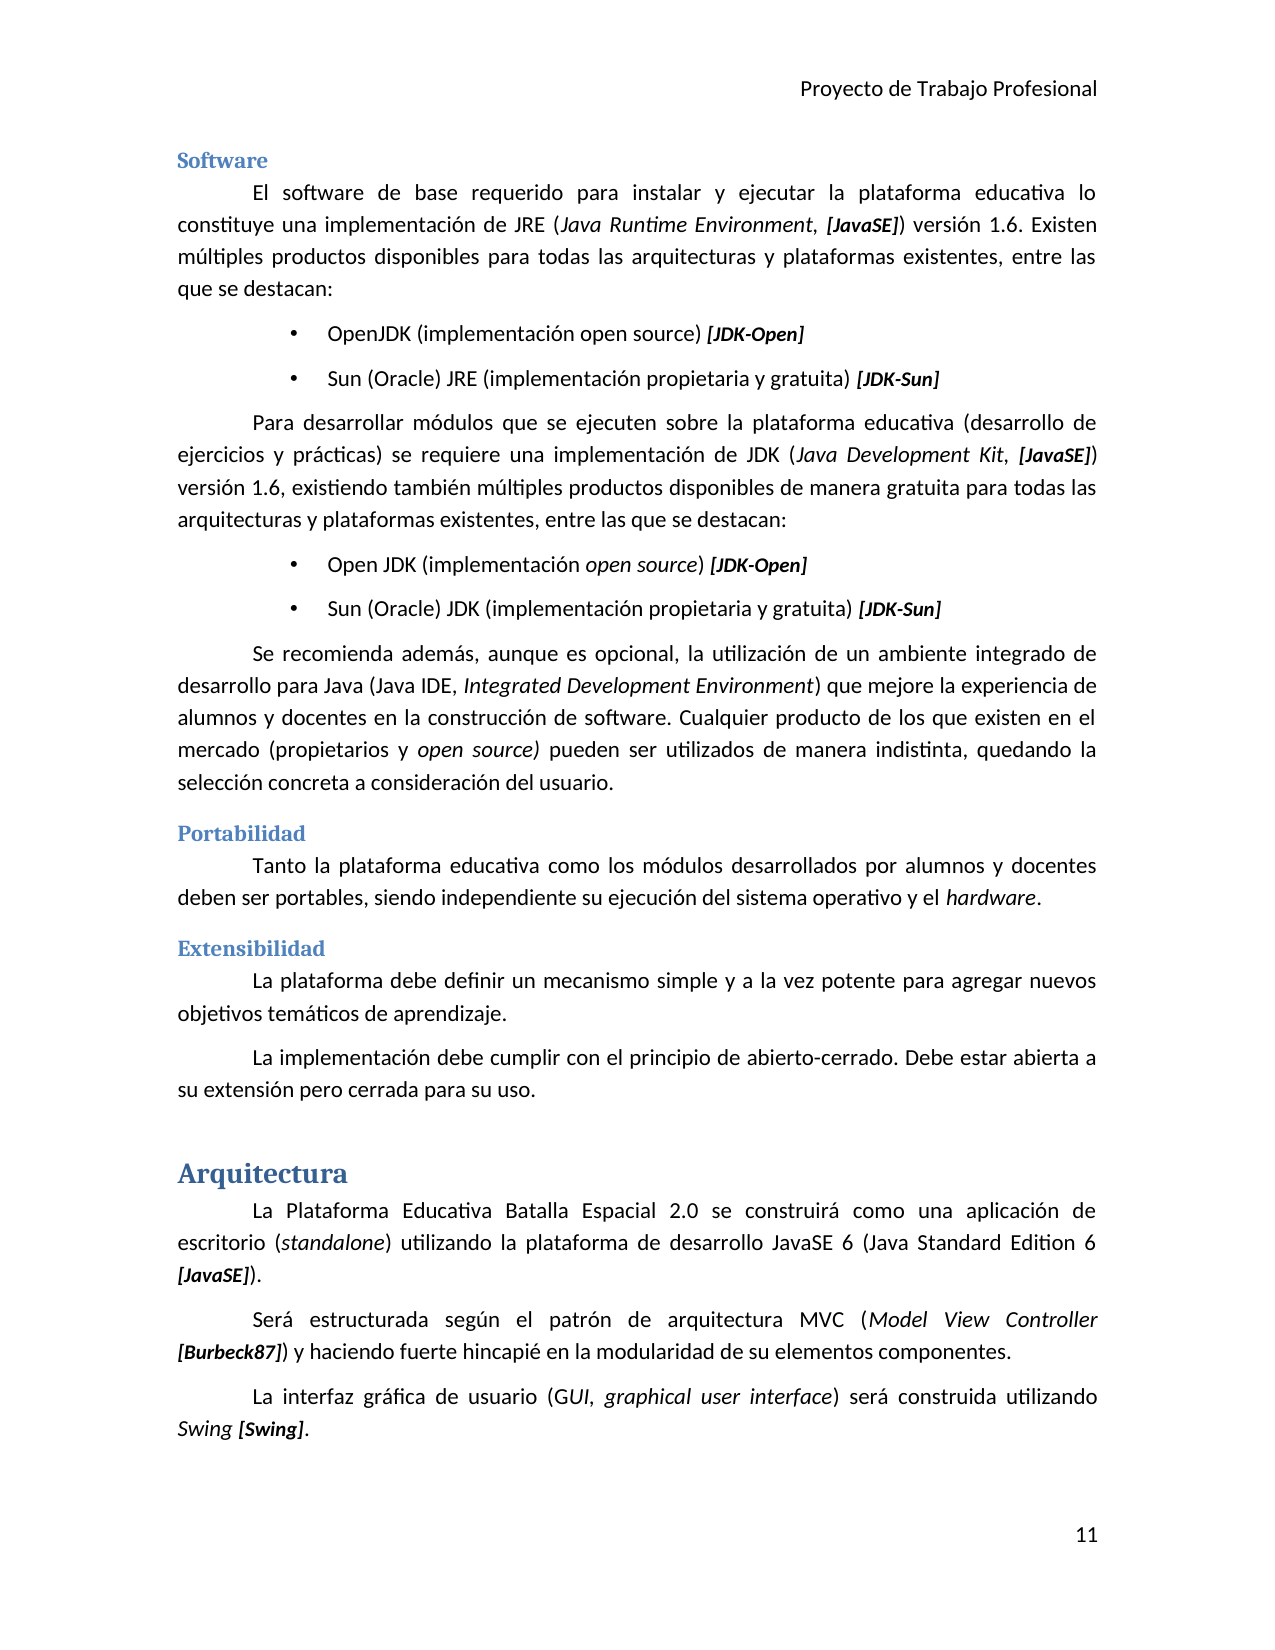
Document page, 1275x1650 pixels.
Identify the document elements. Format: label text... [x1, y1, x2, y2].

text Se recomienda además, aunque es opcional, la utilización de un ambiente integrado de desarrollo para Java (Java IDE, Integrated Development Environment) que mejore la experiencia de alumnos y docentes en la construcción de software. Cualquier producto de los que existen en el mercado (propietarios y open source) pueden ser utilizados de manera indistinta, quedando la selección concreta a consideración del usuario. [177, 639, 1098, 796]
list Sun (Oracle) JRE (implementación propietaria y gratuita) [JDK-Sun] [290, 364, 1098, 392]
text Tanto la plataforma educativa como los módulos desarrollados por alumnos y docentes deben ser portables, siendo independiente su ejecución del sistema operativo y el hardware. [177, 851, 1098, 911]
text La implementación debe cumplir con el principio de abierto-cerrado. Debe estar abierta a su extensión pero cerrada para su uso. [177, 1043, 1098, 1103]
text El software de base requerido para instalar y ejecutar la plataforma educativa lo constituye una implementación de JRE (Java Runtime Environment, [JavaSE]) versión 1.6. Existen múltiples productos disponibles para todas las arquitecturas y plataformas existentes, entre las que se destacan: [177, 178, 1098, 302]
text La interfaz gráfica de usuario (GUI, graphical user interface) será construida utilizando Swing [Swing]. [177, 1382, 1098, 1442]
text La Plataforma Educativa Batalla Espacial 2.0 se construirá como una aplicación de escritorio (standalone) utilizando la plataforma de desarrollo JavaSE 6 (Java Standard Edition 6 [JavaSE]). [177, 1196, 1098, 1289]
list OpenJDK (implementación open source) [JDK-Open] [290, 319, 1098, 347]
list Sun (Oracle) JDK (implementación propietaria y gratuita) [JDK-Sun] [290, 594, 1098, 622]
list Open JDK (implementación open source) [JDK-Open] [290, 550, 1098, 578]
subtitle Extensibilidad [177, 936, 1098, 963]
text Para desarrollar módulos que se ejecuten sobre la plataforma educativa (desarrollo de ejercicios y prácticas) se requiere una implementación de JDK (Java Development Kit, [JavaSE]) versión 1.6, existiendo también múltiples productos disponibles de manera gratuita para todas las arquitecturas y plataformas existentes, entre las que se destacan: [177, 408, 1098, 533]
text Será estructurada según el patrón de arquitectura MVC (Model View Controller [Burbeck87]) y haciendo fuerte hincapié en la modularidad de su elementos componentes. [177, 1305, 1098, 1366]
subtitle Software [177, 148, 1098, 174]
text La plataforma debe definir un mecanismo simple y a la vez potente para agregar nuevos objetivos temáticos de aprendizaje. [177, 966, 1098, 1027]
subtitle Portabilidad [177, 821, 1098, 847]
subtitle Arquitectura [177, 1158, 1098, 1191]
